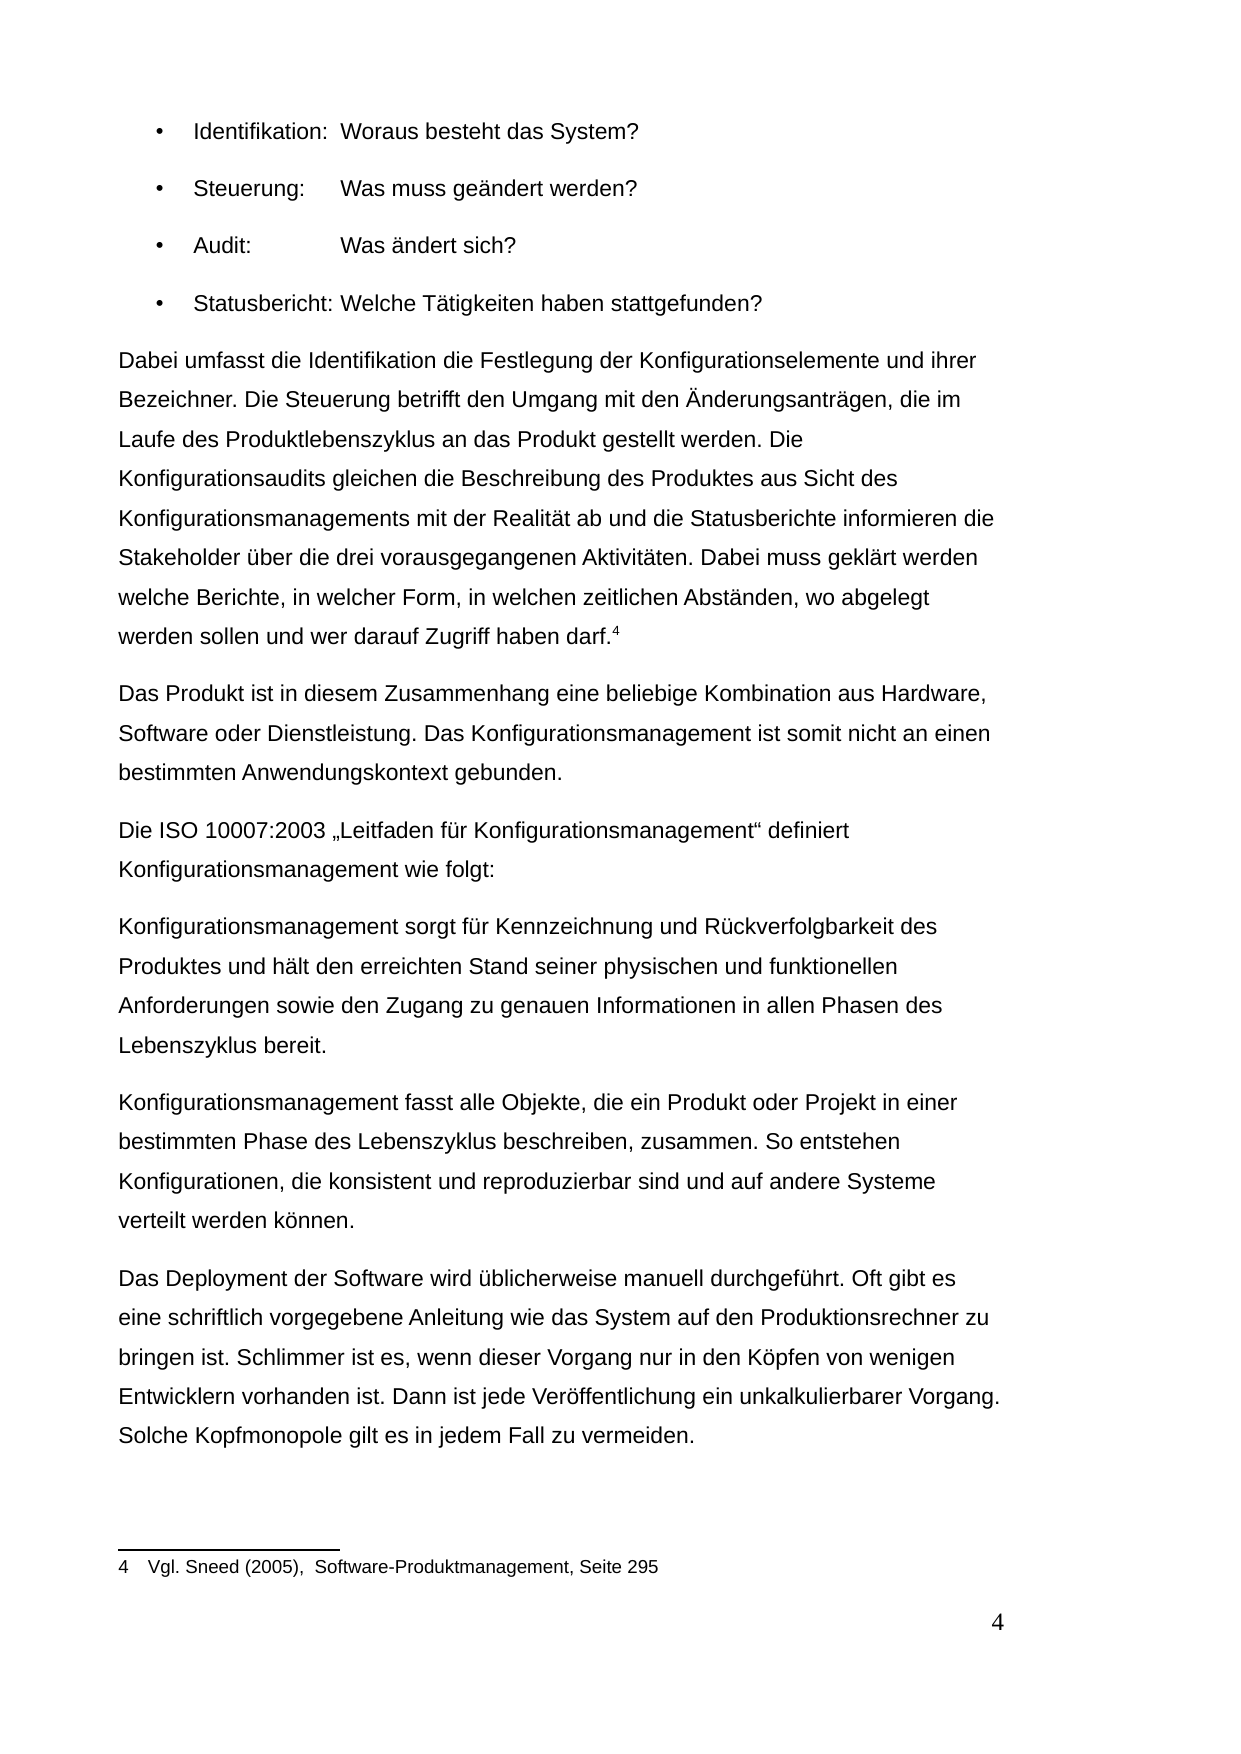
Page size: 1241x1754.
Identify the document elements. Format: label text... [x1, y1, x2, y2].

text Konfigurationsmanagement fasst alle Objekte, die ein Produkt oder Projekt in einer bestimmten Phase des Lebenszyklus beschreiben, zusammen. So entstehen Konfigurationen, die konsistent und reproduzierbar sind und auf andere Systeme verteilt werden können. [118, 1089, 1004, 1234]
text Vgl. Sneed (2005), Software-Produktmanagement, Seite 295 [118, 1556, 1004, 1578]
list Steuerung: Was muss geändert werden? [156, 175, 1004, 202]
text Dabei umfasst die Identifikation die Festlegung der Konfigurationselemente und ihrer Bezeichner. Die Steuerung betrifft den Umgang mit den Änderungsanträgen, die im Laufe des Produktlebenszyklus an das Produkt gestellt werden. Die Konfigurationsaudits gleichen die Beschreibung des Produktes aus Sicht des Konfigurationsmanagements mit der Realität ab und die Statusberichte informieren die Stakeholder über die drei vorausgegangenen Aktivitäten. Dabei muss geklärt werden welche Berichte, in welcher Form, in welchen zeitlichen Abständen, wo abgelegt werden sollen und wer darauf Zugriff haben darf. [118, 347, 1004, 649]
list Audit: Was ändert sich? [156, 232, 1004, 259]
list Statusbericht: Welche Tätigkeiten haben stattgefunden? [156, 290, 1004, 316]
list Identifikation: Woraus besteht das System? [156, 118, 1004, 144]
text Das Deployment der Software wird üblicherweise manuell durchgeführt. Oft gibt es eine schriftlich vorgegebene Anleitung wie das System auf den Produktionsrechner zu bringen ist. Schlimmer ist es, wenn dieser Vorgang nur in den Köpfen von wenigen Entwicklern vorhanden ist. Dann ist jede Veröffentlichung ein unkalkulierbarer Vorgang. Solche Kopfmonopole gilt es in jedem Fall zu vermeiden. [118, 1264, 1004, 1449]
text Die ISO 10007:2003 „Leitfaden für Konfigurationsmanagement“ definiert Konfigurationsmanagement wie folgt: [118, 817, 1004, 882]
text Konfigurationsmanagement sorgt für Kennzeichnung und Rückverfolgbarkeit des Produktes und hält den erreichten Stand seiner physischen und funktionellen Anforderungen sowie den Zugang zu genauen Informationen in allen Phasen des Lebenszyklus bereit. [118, 913, 1004, 1058]
text Das Produkt ist in diesem Zusammenhang eine beliebige Kombination aus Hardware, Software oder Dienstleistung. Das Konfigurationsmanagement ist somit nicht an einen bestimmten Anwendungskontext gebunden. [118, 680, 1004, 786]
